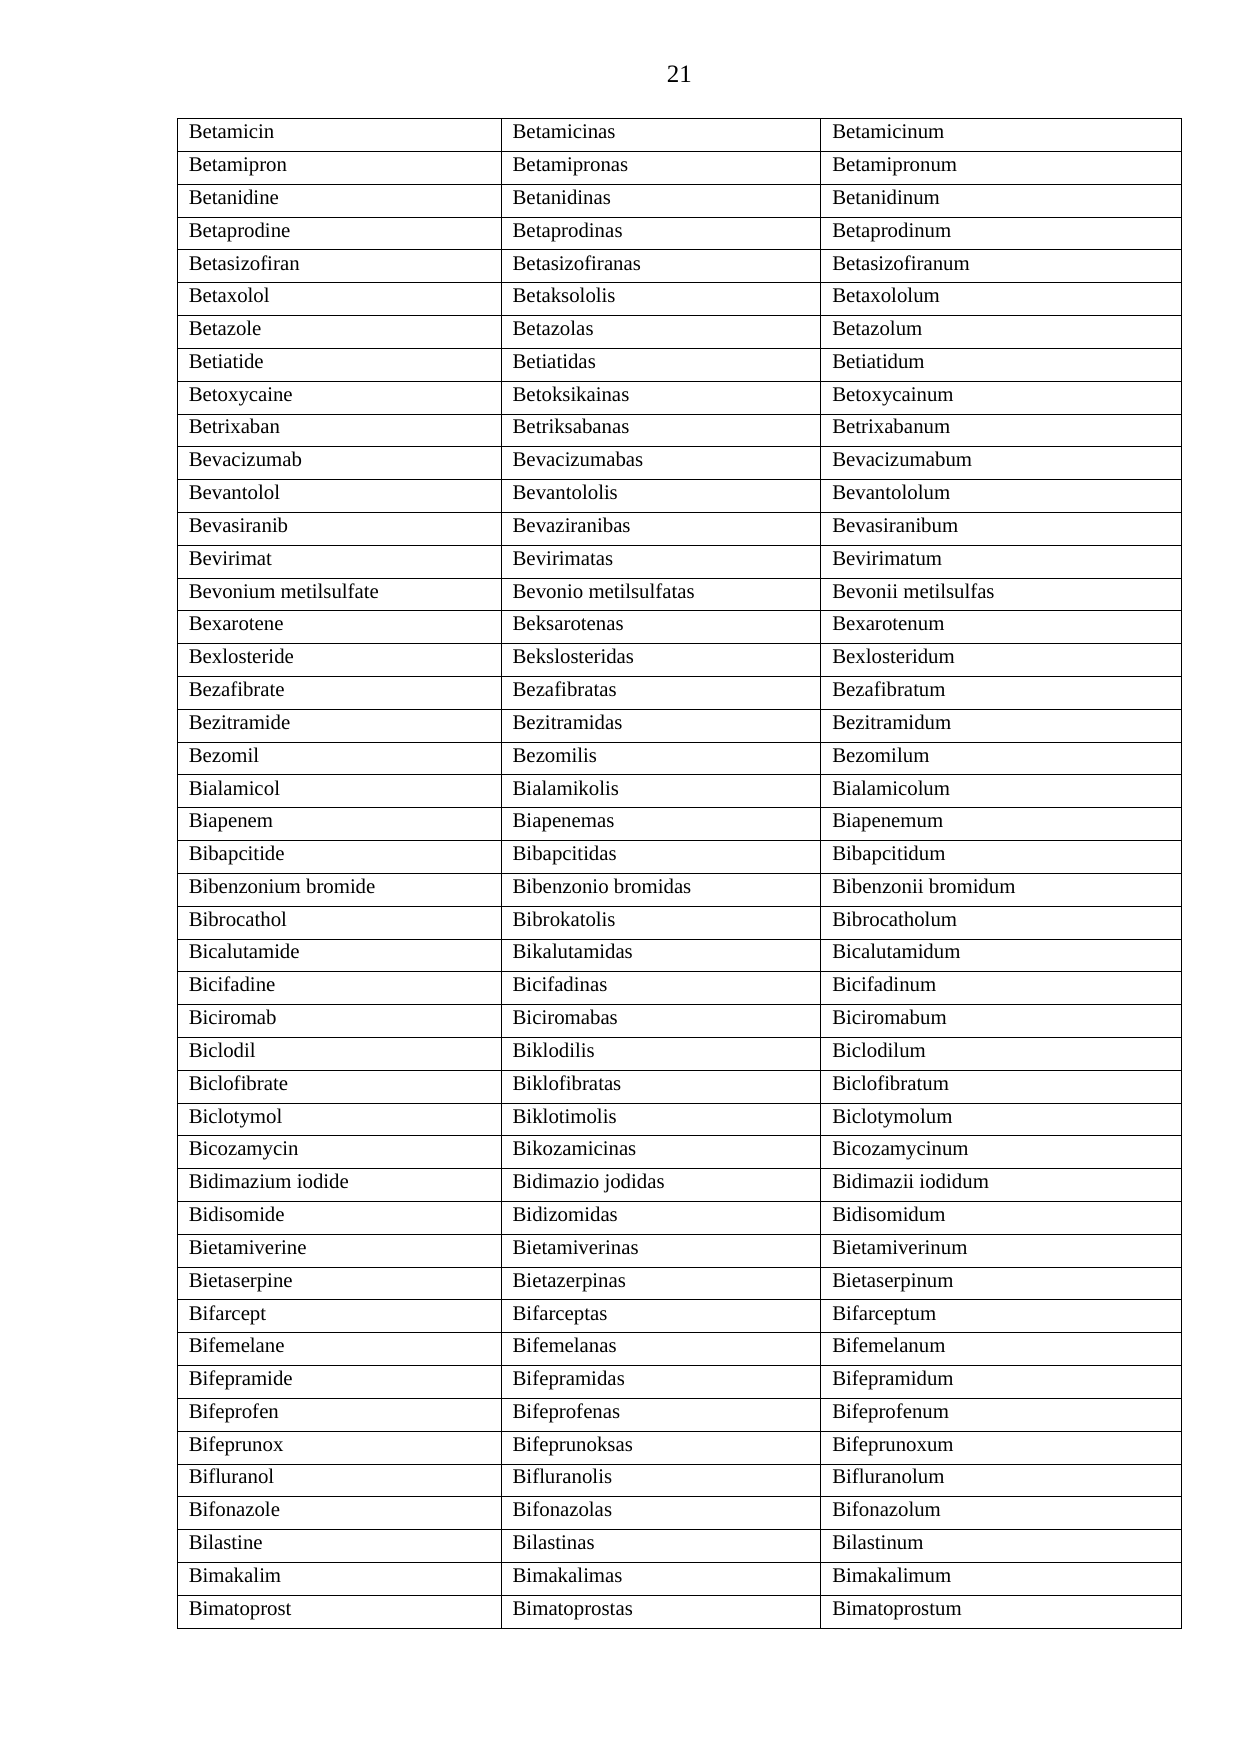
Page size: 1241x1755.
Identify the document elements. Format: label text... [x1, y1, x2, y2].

table_cell Bevantololis [502, 480, 820, 512]
table_cell Bifeprunoksas [502, 1432, 820, 1463]
table_cell Bevonio metilsulfatas [502, 579, 820, 610]
table_cell Betamicinum [821, 119, 1181, 151]
table_cell Betiatidum [821, 349, 1181, 381]
table_cell Bicifadinum [821, 972, 1181, 1004]
table_cell Bevacizumab [178, 447, 501, 479]
table_cell Bifeprofenas [502, 1399, 820, 1431]
table_cell Bimatoprost [178, 1596, 501, 1627]
table_cell Bilastinas [502, 1530, 820, 1562]
table_cell Bidimazio jodidas [502, 1169, 820, 1201]
table_cell Betasizofiranas [502, 250, 820, 282]
table_cell Bidimazii iodidum [821, 1169, 1181, 1201]
table_cell Bilastine [178, 1530, 501, 1562]
table_cell Bekslosteridas [502, 644, 820, 676]
table_cell Bibapcitidas [502, 841, 820, 873]
table_cell Bevirimat [178, 546, 501, 577]
table_cell Biklodilis [502, 1038, 820, 1070]
table_cell Bifonazolas [502, 1497, 820, 1529]
table_cell Bialamicol [178, 775, 501, 807]
table_cell Betamicin [178, 119, 501, 151]
table_cell Bietaserpinum [821, 1268, 1181, 1299]
table_cell Bidizomidas [502, 1202, 820, 1234]
table_cell Bifepramidas [502, 1366, 820, 1398]
table_cell Bexlosteride [178, 644, 501, 676]
table_cell Betamipronum [821, 152, 1181, 184]
table_cell Betaprodine [178, 218, 501, 249]
table_cell Bibenzonii bromidum [821, 874, 1181, 906]
table_cell Bialamicolum [821, 775, 1181, 807]
table_cell Bibrocathol [178, 907, 501, 938]
table_cell Betazole [178, 316, 501, 348]
table_cell Betaxolol [178, 283, 501, 315]
table_cell Bevantolol [178, 480, 501, 512]
table_cell Biclofibratum [821, 1071, 1181, 1102]
table_cell Bevaziranibas [502, 513, 820, 545]
table_cell Bicifadinas [502, 972, 820, 1004]
table_cell Bidimazium iodide [178, 1169, 501, 1201]
table_cell Betriksabanas [502, 415, 820, 446]
table_cell Bibrocatholum [821, 907, 1181, 938]
table_cell Biapenemum [821, 808, 1181, 840]
table_cell Betaprodinas [502, 218, 820, 249]
table_cell Bikalutamidas [502, 940, 820, 971]
table_cell Bifepramidum [821, 1366, 1181, 1398]
table_cell Bevirimatas [502, 546, 820, 577]
table_cell Betaxololum [821, 283, 1181, 315]
table_cell Bietaserpine [178, 1268, 501, 1299]
table_cell Bexarotenum [821, 611, 1181, 643]
table_cell Bimatoprostas [502, 1596, 820, 1627]
table_cell Bifeprunox [178, 1432, 501, 1463]
table_cell Bifarceptas [502, 1300, 820, 1332]
table_cell Bietamiverinum [821, 1235, 1181, 1267]
table_cell Biclodil [178, 1038, 501, 1070]
table_cell Bexlosteridum [821, 644, 1181, 676]
table_cell Bezomil [178, 743, 501, 774]
table_cell Bifonazole [178, 1497, 501, 1529]
table_cell Biclotymol [178, 1104, 501, 1135]
table_cell Bimatoprostum [821, 1596, 1181, 1627]
table_cell Biapenem [178, 808, 501, 840]
table_cell Betaprodinum [821, 218, 1181, 249]
table_cell Bietamiverine [178, 1235, 501, 1267]
table_cell Betazolum [821, 316, 1181, 348]
table_cell Betamicinas [502, 119, 820, 151]
table_cell Bezitramide [178, 710, 501, 742]
table_cell Bidisomide [178, 1202, 501, 1234]
table_cell Bifepramide [178, 1366, 501, 1398]
table_cell Bifarceptum [821, 1300, 1181, 1332]
table_cell Betiatide [178, 349, 501, 381]
table_cell Bimakalimum [821, 1563, 1181, 1595]
table_cell Bicalutamide [178, 940, 501, 971]
table_cell Bietazerpinas [502, 1268, 820, 1299]
table_cell Biklotimolis [502, 1104, 820, 1135]
table_cell Bifonazolum [821, 1497, 1181, 1529]
table_cell Bifemelanum [821, 1333, 1181, 1365]
table_cell Bezitramidas [502, 710, 820, 742]
table_cell Biapenemas [502, 808, 820, 840]
table_cell Bifeprofenum [821, 1399, 1181, 1431]
table_cell Biciromabas [502, 1005, 820, 1037]
table_cell Bevantololum [821, 480, 1181, 512]
table_cell Bifeprunoxum [821, 1432, 1181, 1463]
table_cell Bevonii metilsulfas [821, 579, 1181, 610]
table_cell Betazolas [502, 316, 820, 348]
table_cell Betrixabanum [821, 415, 1181, 446]
table_cell Bicozamycinum [821, 1136, 1181, 1168]
table_cell Bezafibratum [821, 677, 1181, 709]
table_cell Biclofibrate [178, 1071, 501, 1102]
table_cell Biciromabum [821, 1005, 1181, 1037]
table_cell Bibapcitidum [821, 841, 1181, 873]
table_cell Biciromab [178, 1005, 501, 1037]
table_cell Betiatidas [502, 349, 820, 381]
table_cell Bibrokatolis [502, 907, 820, 938]
table_cell Betasizofiranum [821, 250, 1181, 282]
table_cell Bevacizumabum [821, 447, 1181, 479]
table_cell Bifluranol [178, 1465, 501, 1496]
table_cell Bifluranolis [502, 1465, 820, 1496]
table_cell Beksarotenas [502, 611, 820, 643]
table_cell Biclotymolum [821, 1104, 1181, 1135]
table_cell Betamipronas [502, 152, 820, 184]
table_cell Bibapcitide [178, 841, 501, 873]
table_cell Bialamikolis [502, 775, 820, 807]
table_cell Bezomilis [502, 743, 820, 774]
table_cell Betoksikainas [502, 382, 820, 413]
table_cell Bietamiverinas [502, 1235, 820, 1267]
table_cell Bevacizumabas [502, 447, 820, 479]
table_cell Bibenzonium bromide [178, 874, 501, 906]
table_cell Bevirimatum [821, 546, 1181, 577]
table_cell Betoxycaine [178, 382, 501, 413]
table_cell Bikozamicinas [502, 1136, 820, 1168]
table_cell Bifemelane [178, 1333, 501, 1365]
table_cell Bifeprofen [178, 1399, 501, 1431]
table_cell Bilastinum [821, 1530, 1181, 1562]
table_cell Bezitramidum [821, 710, 1181, 742]
table_cell Bicalutamidum [821, 940, 1181, 971]
table_cell Bicifadine [178, 972, 501, 1004]
table_cell Bifluranolum [821, 1465, 1181, 1496]
table_cell Betasizofiran [178, 250, 501, 282]
table_cell Biklofibratas [502, 1071, 820, 1102]
table_cell Bibenzonio bromidas [502, 874, 820, 906]
table_cell Betaksololis [502, 283, 820, 315]
table_cell Betamipron [178, 152, 501, 184]
table_cell Bevasiranib [178, 513, 501, 545]
table_cell Biclodilum [821, 1038, 1181, 1070]
table_cell Bezafibrate [178, 677, 501, 709]
table_cell Bimakalim [178, 1563, 501, 1595]
table_cell Betoxycainum [821, 382, 1181, 413]
table_cell Bexarotene [178, 611, 501, 643]
table_cell Bevonium metilsulfate [178, 579, 501, 610]
table_cell Bifemelanas [502, 1333, 820, 1365]
table_cell Bezomilum [821, 743, 1181, 774]
table_cell Betanidinum [821, 185, 1181, 217]
table_cell Bifarcept [178, 1300, 501, 1332]
table_cell Bezafibratas [502, 677, 820, 709]
table_cell Betrixaban [178, 415, 501, 446]
table_cell Bidisomidum [821, 1202, 1181, 1234]
table_cell Betanidine [178, 185, 501, 217]
table_cell Bimakalimas [502, 1563, 820, 1595]
table_cell Betanidinas [502, 185, 820, 217]
table_cell Bevasiranibum [821, 513, 1181, 545]
table_cell Bicozamycin [178, 1136, 501, 1168]
